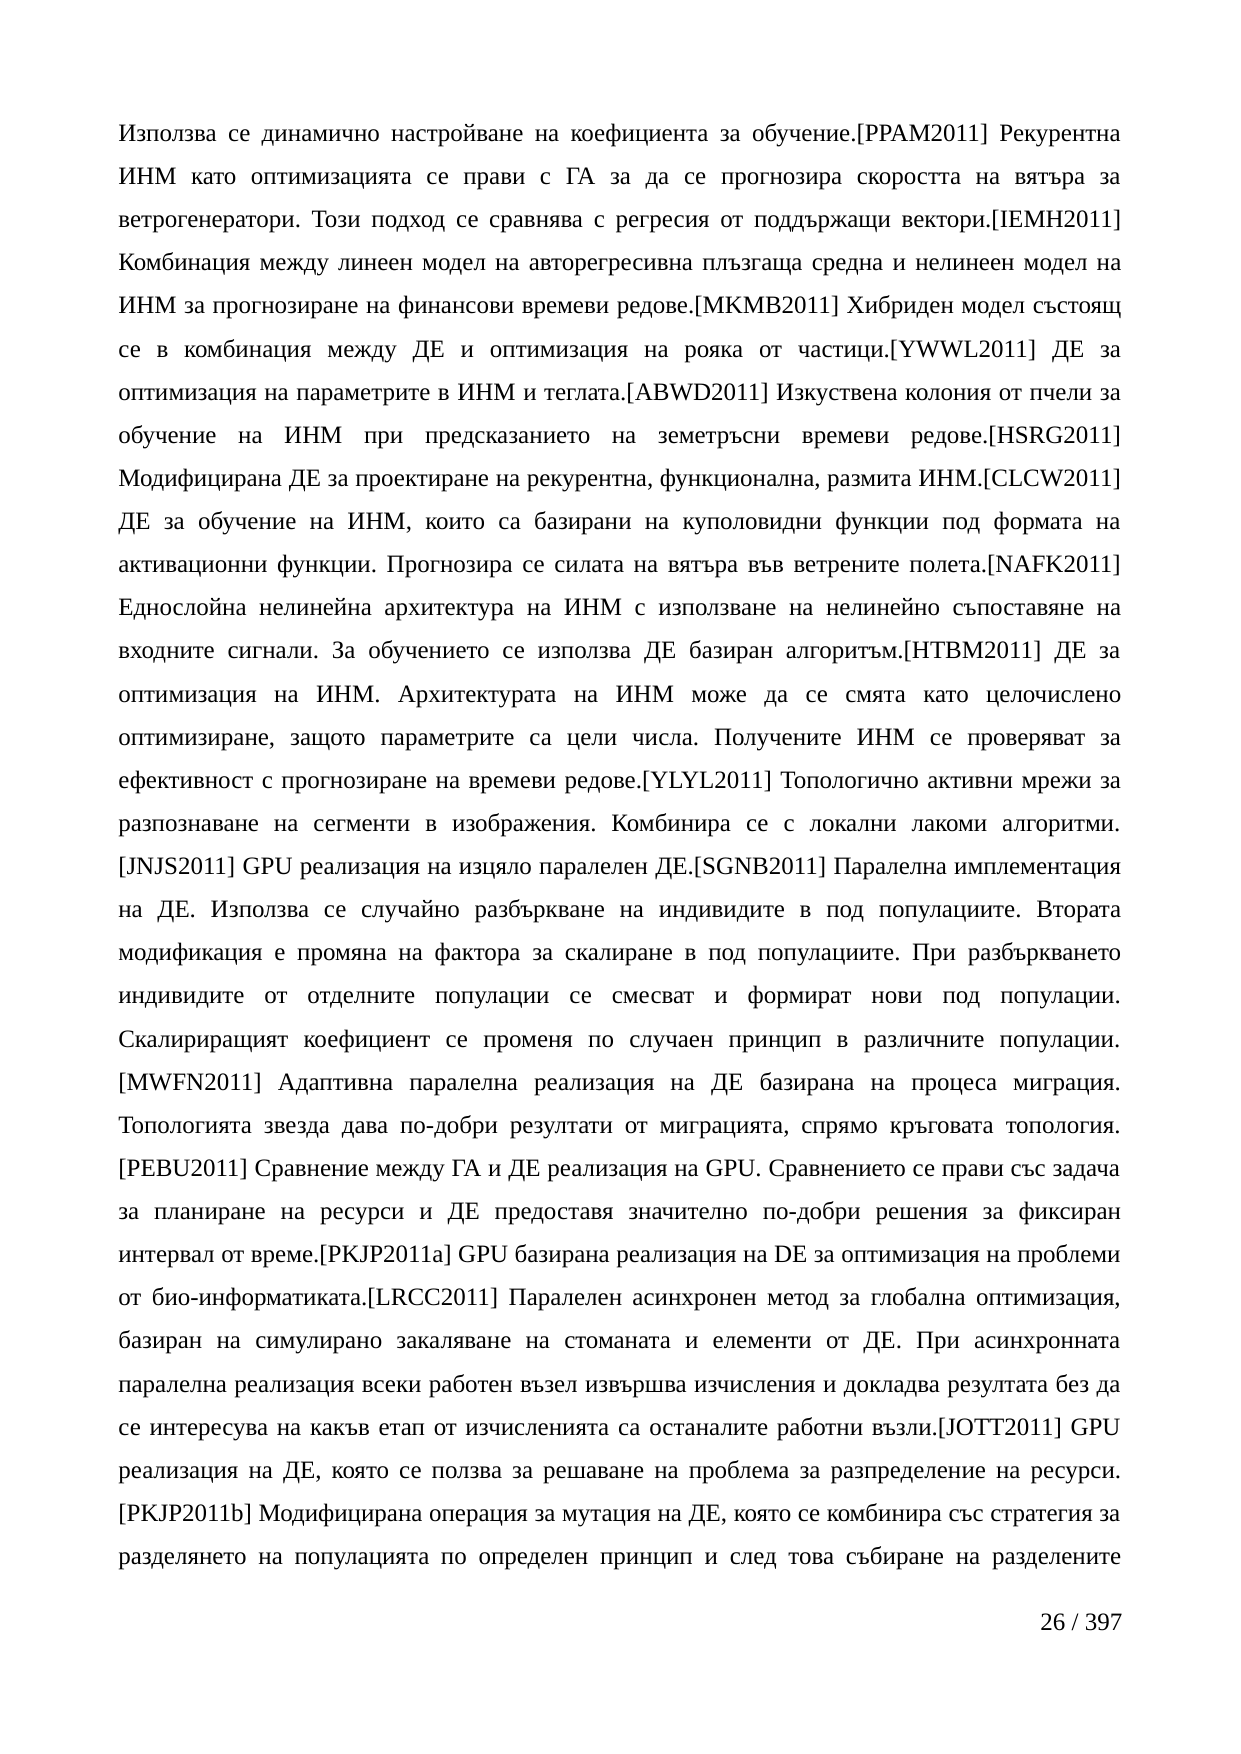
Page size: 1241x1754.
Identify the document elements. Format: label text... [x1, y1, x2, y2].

text Използва се динамично настройване на коефициента за обучение.[PPAM2011] Рекурентна ИНМ като оптимизацията се прави с ГА за да се прогнозира скоростта на вятъра за ветрогенератори. Този подход се сравнява с регресия от поддържащи вектори.[IEMH2011] Комбинация между линеен модел на авторегресивна плъзгаща средна и нелинеен модел на ИНМ за прогнозиране на финансови времеви редове.[MKMB2011] Хибриден модел състоящ се в комбинация между ДЕ и оптимизация на рояка от частици.[YWWL2011] ДЕ за оптимизация на параметрите в ИНМ и теглата.[ABWD2011] Изкуствена колония от пчели за обучение на ИНМ при предсказанието на земетръсни времеви редове.[HSRG2011] Модифицирана ДЕ за проектиране на рекурентна, функционална, размита ИНМ.[CLCW2011] ДЕ за обучение на ИНМ, които са базирани на куполовидни функции под формата на активационни функции. Прогнозира се силата на вятъра във ветрените полета.[NAFK2011] Еднослойна нелинейна архитектура на ИНМ с използване на нелинейно съпоставяне на входните сигнали. За обучението се използва ДЕ базиран алгоритъм.[HTBM2011] ДЕ за оптимизация на ИНМ. Архитектурата на ИНМ може да се смята като целочислено оптимизиране, защото параметрите са цели числа. Получените ИНМ се проверяват за ефективност с прогнозиране на времеви редове.[YLYL2011] Топологично активни мрежи за разпознаване на сегменти в изображения. Комбинира се с локални лакоми алгоритми.[JNJS2011] GPU реализация на изцяло паралелен ДЕ.[SGNB2011] Паралелна имплементация на ДЕ. Използва се случайно разбъркване на индивидите в под популациите. Втората модификация е промяна на фактора за скалиране в под популациите. При разбъркването индивидите от отделните популации се смесват и формират нови под популации. Скалириращият коефициент се променя по случаен принцип в различните популации.[MWFN2011] Адаптивна паралелна реализация на ДЕ базирана на процеса миграция. Топологията звезда дава по-добри резултати от миграцията, спрямо кръговата топология.[PEBU2011] Сравнение между ГА и ДЕ реализация на GPU. Сравнението се прави със задача за планиране на ресурси и ДЕ предоставя значително по-добри решения за фиксиран интервал от време.[PKJP2011a] GPU базирана реализация на DE за оптимизация на проблеми от био-информатиката.[LRCC2011] Паралелен асинхронен метод за глобална оптимизация, базиран на симулирано закаляване на стоманата и елементи от ДЕ. При асинхронната паралелна реализация всеки работен възел извършва изчисления и докладва резултата без да се интересува на какъв етап от изчисленията са останалите работни възли.[JOTT2011] GPU реализация на ДЕ, която се ползва за решаване на проблема за разпределение на ресурси.[PKJP2011b] Модифицирана операция за мутация на ДЕ, която се комбинира със стратегия за разделянето на популацията по определен принцип и след това събиране на разделените [118, 118, 1122, 1570]
